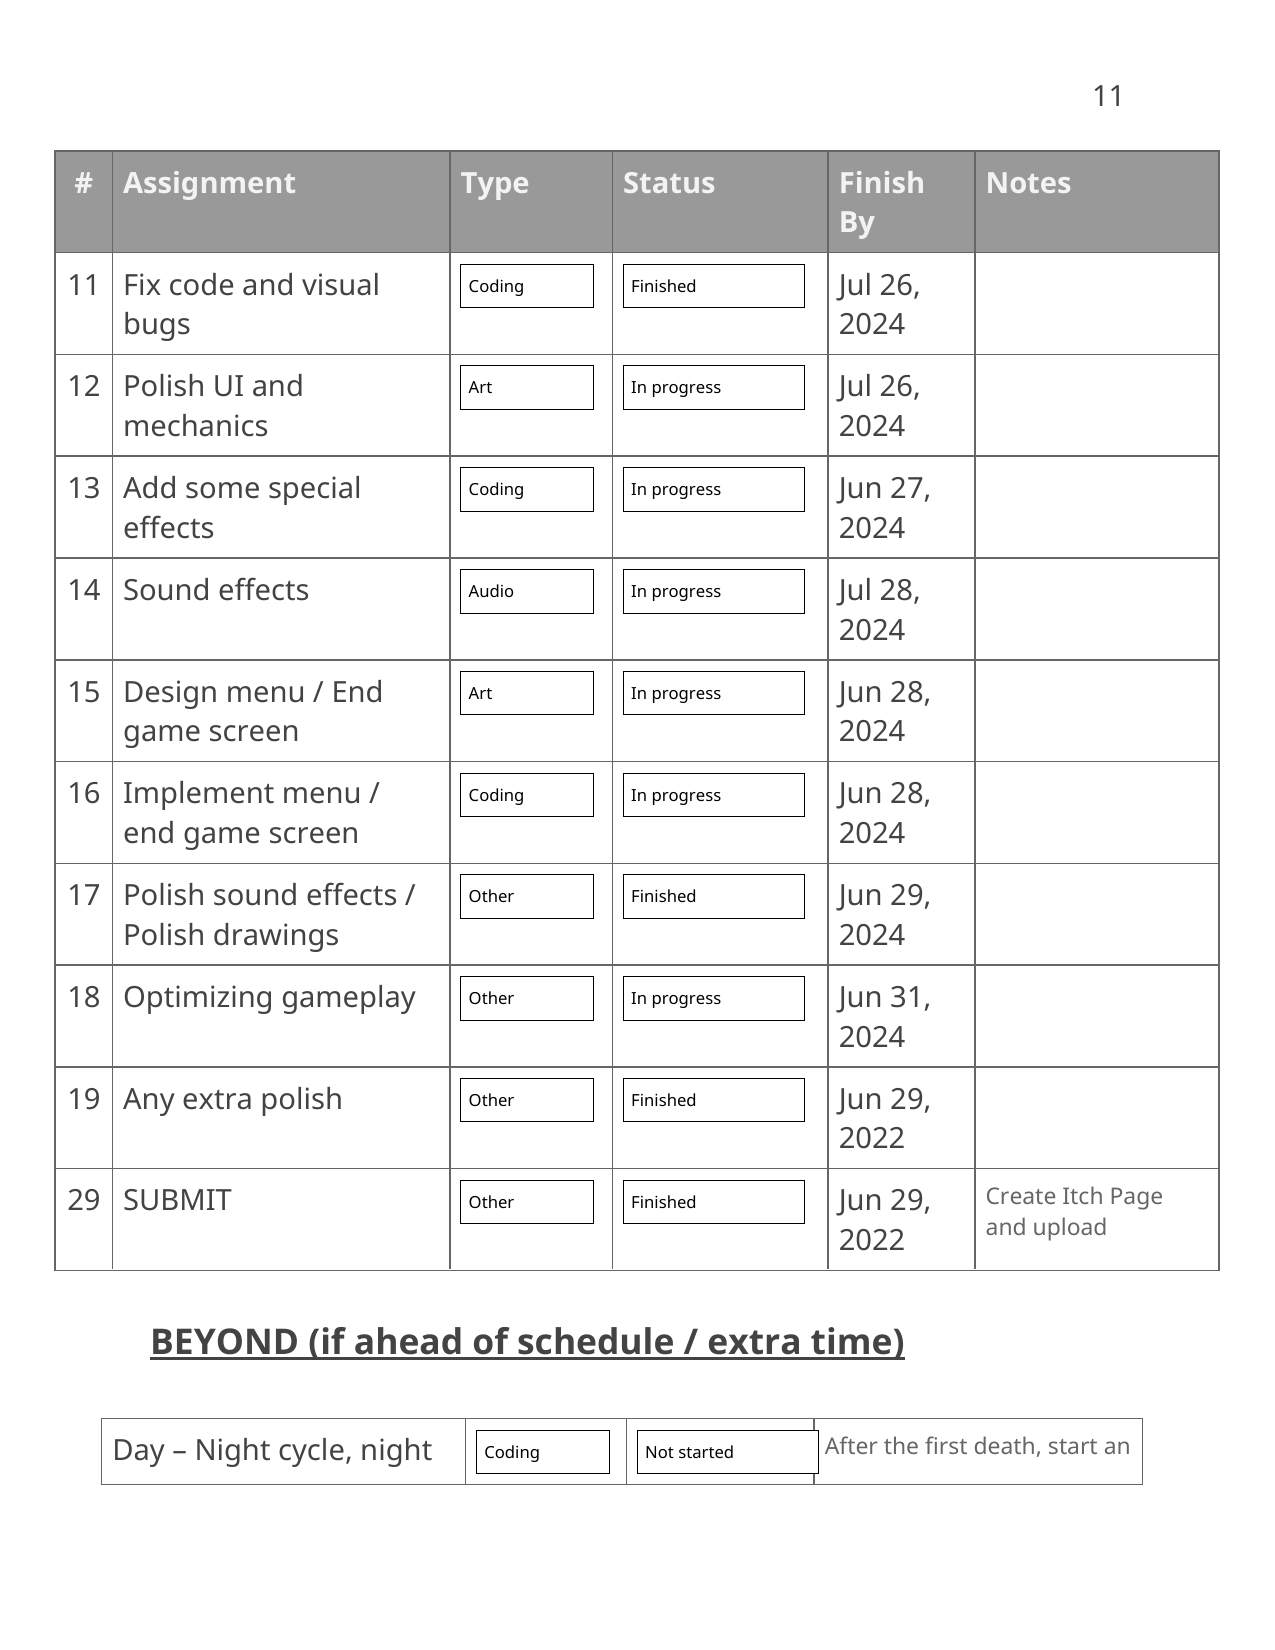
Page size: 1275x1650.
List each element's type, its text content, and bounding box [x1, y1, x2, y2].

table_cell Jun 29, 2022 [829, 1169, 974, 1269]
table_cell [613, 762, 827, 862]
table_cell [613, 253, 827, 353]
table_cell [613, 966, 827, 1066]
table_header Day – Night cycle, night [102, 1419, 465, 1484]
table_cell [451, 253, 612, 353]
text BEYOND (if ahead of schedule / extra time) [150, 1317, 1125, 1365]
table_cell 15 [56, 661, 112, 761]
table_cell [613, 355, 827, 455]
table_header Notes [976, 152, 1218, 252]
table_cell 14 [56, 559, 112, 659]
table_cell [976, 864, 1218, 964]
table_header Assignment [113, 152, 449, 252]
table_header Type [451, 152, 612, 252]
table_cell [613, 1169, 827, 1269]
table_cell Jun 27, 2024 [829, 457, 974, 557]
table_cell Optimizing gameplay [113, 966, 449, 1066]
table_cell 13 [56, 457, 112, 557]
table_cell [976, 559, 1218, 659]
table_cell 11 [56, 253, 112, 353]
table_cell [451, 661, 612, 761]
table_cell SUBMIT [113, 1169, 449, 1269]
table_cell 19 [56, 1068, 112, 1168]
table_cell Jun 29, 2022 [829, 1068, 974, 1168]
table_cell Jun 28, 2024 [829, 762, 974, 862]
table_cell [451, 864, 612, 964]
table_cell 12 [56, 355, 112, 455]
table_cell [976, 661, 1218, 761]
table_cell Implement menu / end game screen [113, 762, 449, 862]
table_cell Sound effects [113, 559, 449, 659]
table_cell [451, 559, 612, 659]
table_cell Jul 28, 2024 [829, 559, 974, 659]
table_cell [976, 1068, 1218, 1168]
table_cell [976, 966, 1218, 1066]
table_cell Jul 26, 2024 [829, 253, 974, 353]
table_cell 17 [56, 864, 112, 964]
table_cell [451, 1169, 612, 1269]
table_cell [451, 762, 612, 862]
table_cell Polish sound effects / Polish drawings [113, 864, 449, 964]
table_cell [613, 661, 827, 761]
table_cell Jun 28, 2024 [829, 661, 974, 761]
table_header # [56, 152, 112, 252]
table_cell [451, 355, 612, 455]
table_cell [976, 457, 1218, 557]
table_header After the first death, start an [815, 1419, 1142, 1484]
table_cell [613, 864, 827, 964]
table_cell [451, 1068, 612, 1168]
table_header [627, 1419, 813, 1484]
table_cell Jul 26, 2024 [829, 355, 974, 455]
table_header Status [613, 152, 827, 252]
table_cell [976, 355, 1218, 455]
table_header [466, 1419, 626, 1484]
table_cell Add some special effects [113, 457, 449, 557]
table_cell Jun 29, 2024 [829, 864, 974, 964]
table_cell [451, 457, 612, 557]
table_cell [613, 559, 827, 659]
table_cell Any extra polish [113, 1068, 449, 1168]
table_cell [451, 966, 612, 1066]
table_cell 18 [56, 966, 112, 1066]
table_cell Polish UI and mechanics [113, 355, 449, 455]
table_header Finish By [829, 152, 974, 252]
table_cell Design menu / End game screen [113, 661, 449, 761]
table_cell [613, 457, 827, 557]
table_cell [976, 762, 1218, 862]
table_cell Create Itch Page and upload [976, 1169, 1218, 1269]
table_cell [976, 253, 1218, 353]
table_cell Fix code and visual bugs [113, 253, 449, 353]
table_cell [613, 1068, 827, 1168]
table_cell 29 [56, 1169, 112, 1269]
table_cell Jun 31, 2024 [829, 966, 974, 1066]
table_cell 16 [56, 762, 112, 862]
